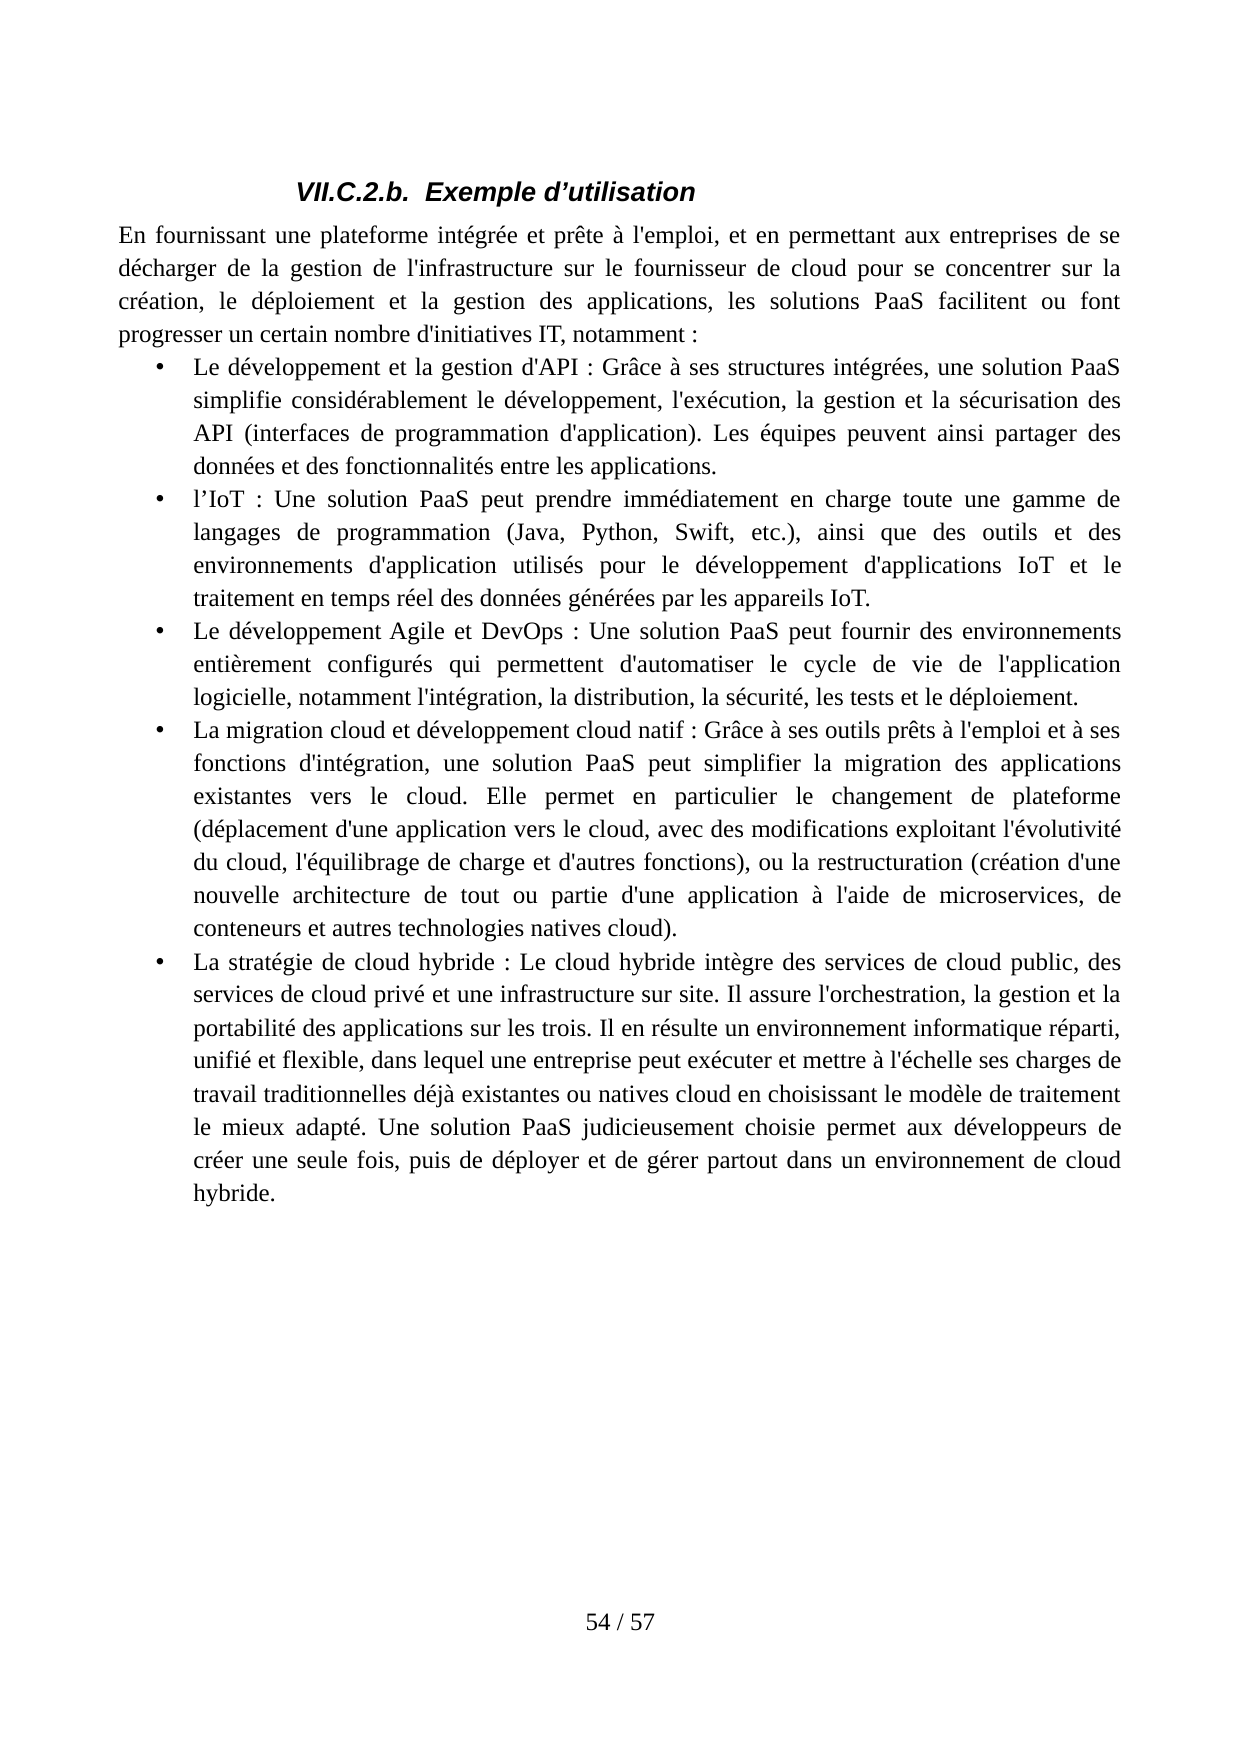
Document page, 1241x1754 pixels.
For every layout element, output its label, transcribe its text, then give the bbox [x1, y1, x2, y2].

list La migration cloud et développement cloud natif : Grâce à ses outils prêts à l'emploi et à ses fonctions d'intégration, une solution PaaS peut simplifier la migration des applications existantes vers le cloud. Elle permet en particulier le changement de plateforme (déplacement d'une application vers le cloud, avec des modifications exploitant l'évolutivité du cloud, l'équilibrage de charge et d'autres fonctions), ou la restructuration (création d'une nouvelle architecture de tout ou partie d'une application à l'aide de microservices, de conteneurs et autres technologies natives cloud). [156, 715, 1122, 942]
list La stratégie de cloud hybride : Le cloud hybride intègre des services de cloud public, des services de cloud privé et une infrastructure sur site. Il assure l'orchestration, la gestion et la portabilité des applications sur les trois. Il en résulte un environnement informatique réparti, unifié et flexible, dans lequel une entreprise peut exécuter et mettre à l'échelle ses charges de travail traditionnelles déjà existantes ou natives cloud en choisissant le modèle de traitement le mieux adapté. Une solution PaaS judicieusement choisie permet aux développeurs de créer une seule fois, puis de déployer et de gérer partout dans un environnement de cloud hybride. [156, 947, 1122, 1206]
list Le développement Agile et DevOps : Une solution PaaS peut fournir des environnements entièrement configurés qui permettent d'automatiser le cycle de vie de l'application logicielle, notamment l'intégration, la distribution, la sécurité, les tests et le déploiement. [156, 616, 1122, 711]
list Le développement et la gestion d'API : Grâce à ses structures intégrées, une solution PaaS simplifie considérablement le développement, l'exécution, la gestion et la sécurisation des API (interfaces de programmation d'application). Les équipes peuvent ainsi partager des données et des fonctionnalités entre les applications. [156, 352, 1122, 480]
subtitle Exemple d’utilisation [118, 176, 1122, 208]
text En fournissant une plateforme intégrée et prête à l'emploi, et en permettant aux entreprises de se décharger de la gestion de l'infrastructure sur le fournisseur de cloud pour se concentrer sur la création, le déploiement et la gestion des applications, les solutions PaaS facilitent ou font progresser un certain nombre d'initiatives IT, notamment : [118, 220, 1122, 348]
list l’IoT : Une solution PaaS peut prendre immédiatement en charge toute une gamme de langages de programmation (Java, Python, Swift, etc.), ainsi que des outils et des environnements d'application utilisés pour le développement d'applications IoT et le traitement en temps réel des données générées par les appareils IoT. [156, 484, 1122, 612]
